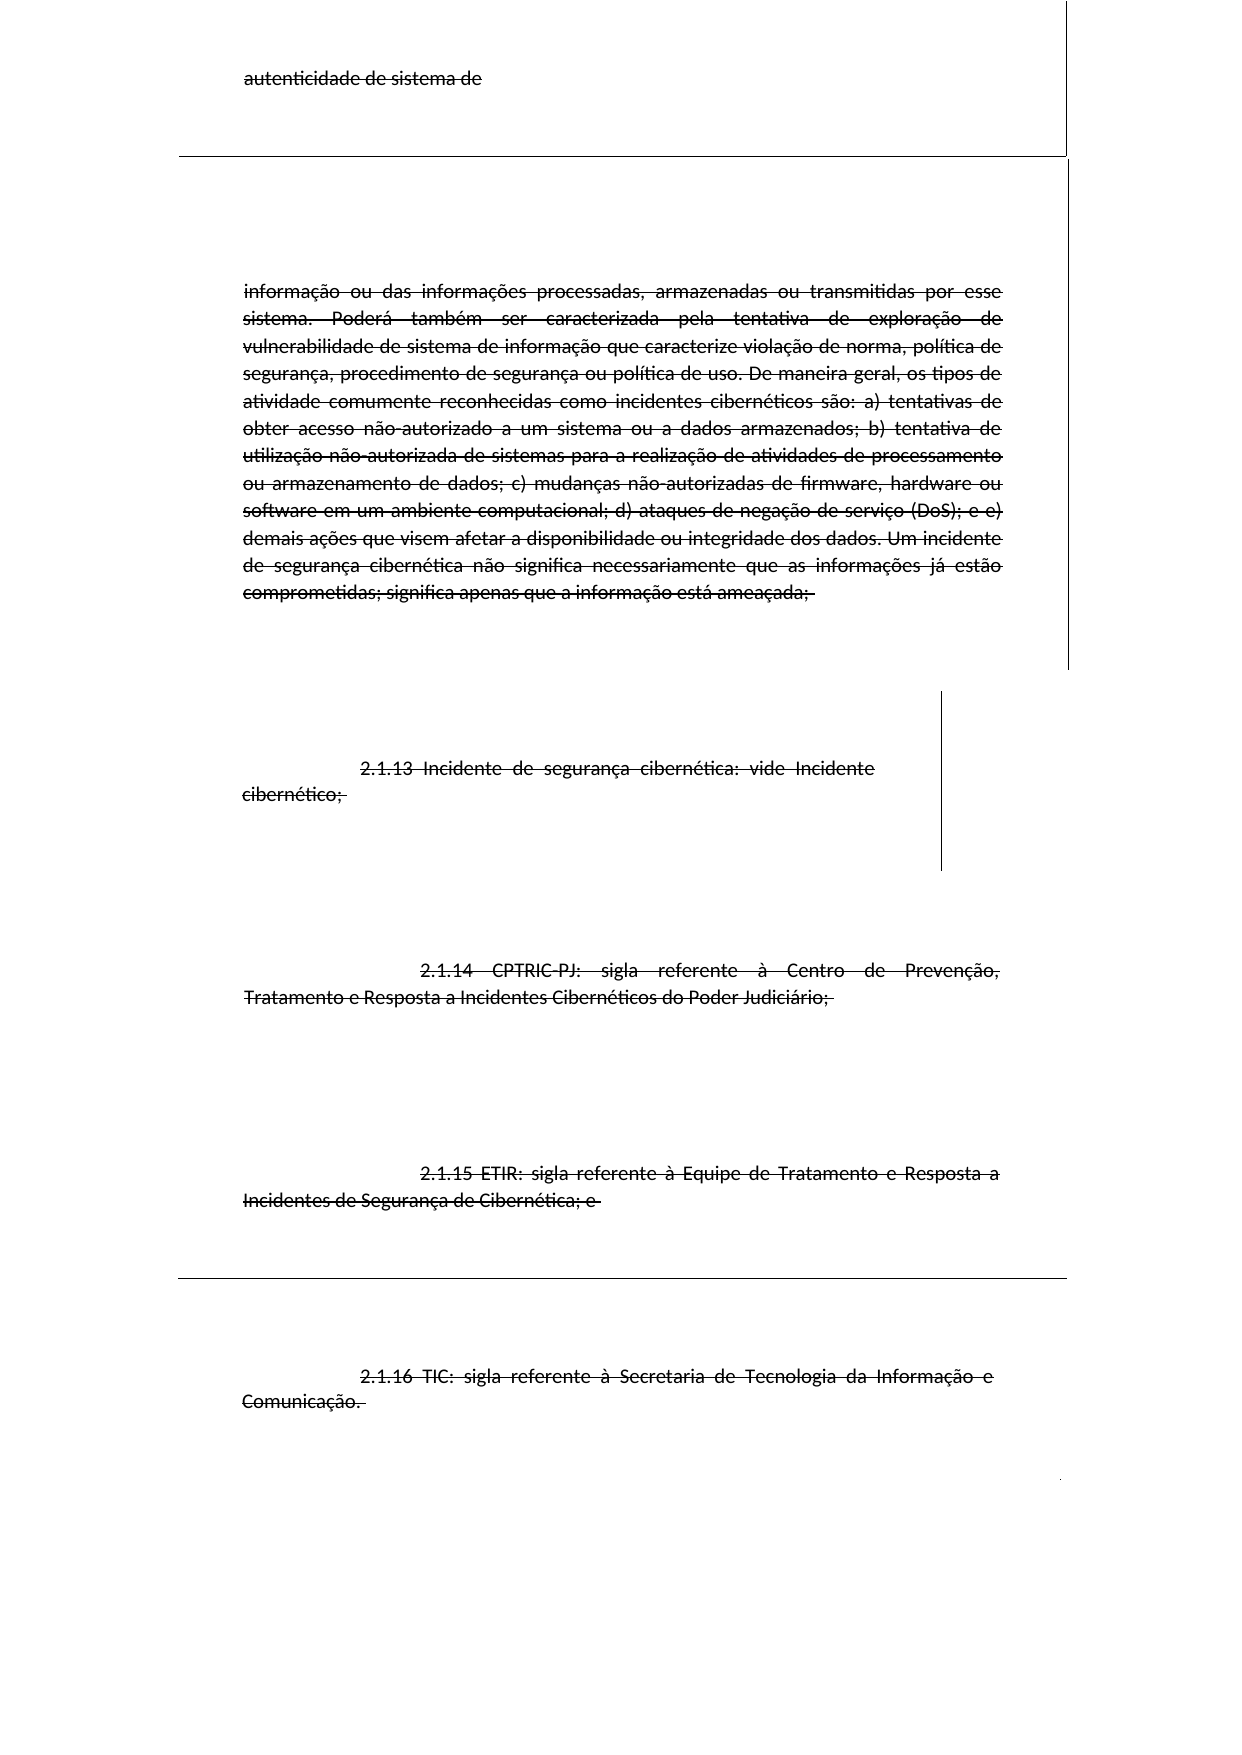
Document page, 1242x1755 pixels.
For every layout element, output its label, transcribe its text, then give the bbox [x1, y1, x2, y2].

text 2.1.15 ETIR: sigla referente à Equipe de Tratamento e Resposta a Incidentes de Segurança de Cibernética; e [179, 1096, 1066, 1277]
text 2.1.14 CPTRIC-PJ: sigla referente à Centro de Prevenção, Tratamento e Resposta a Incidentes Cibernéticos do Poder Judiciário; [180, 893, 1065, 1074]
text 2.1.13 Incidente de segurança cibernética: vide Incidente cibernético; [178, 691, 940, 871]
text 2.1.16 TIC: sigla referente à Secretaria de Tecnologia da Informação e Comunicação. [178, 1299, 1060, 1479]
text autenticidade de sistema de [180, 1, 1065, 155]
text informação ou das informações processadas, armazenadas ou transmitidas por esse sistema. Poderá também ser caracterizada pela tentativa de exploração de vulnerabilidade de sistema de informação que caracterize violação de norma, política de segurança, procedimento de segurança ou política de uso. De maneira geral, os tipos de atividade comumente reconhecidas como incidentes cibernéticos são: a) tentativas de obter acesso não-autorizado a um sistema ou a dados armazenados; b) tentativa de utilização não-autorizada de sistemas para a realização de atividades de processamento ou armazenamento de dados; c) mudanças não-autorizadas de firmware, hardware ou software em um ambiente computacional; d) ataques de negação de serviço (DoS); e e) demais ações que visem afetar a disponibilidade ou integridade dos dados. Um incidente de segurança cibernética não significa necessariamente que as informações já estão comprometidas; significa apenas que a informação está ameaçada; [179, 213, 1067, 670]
